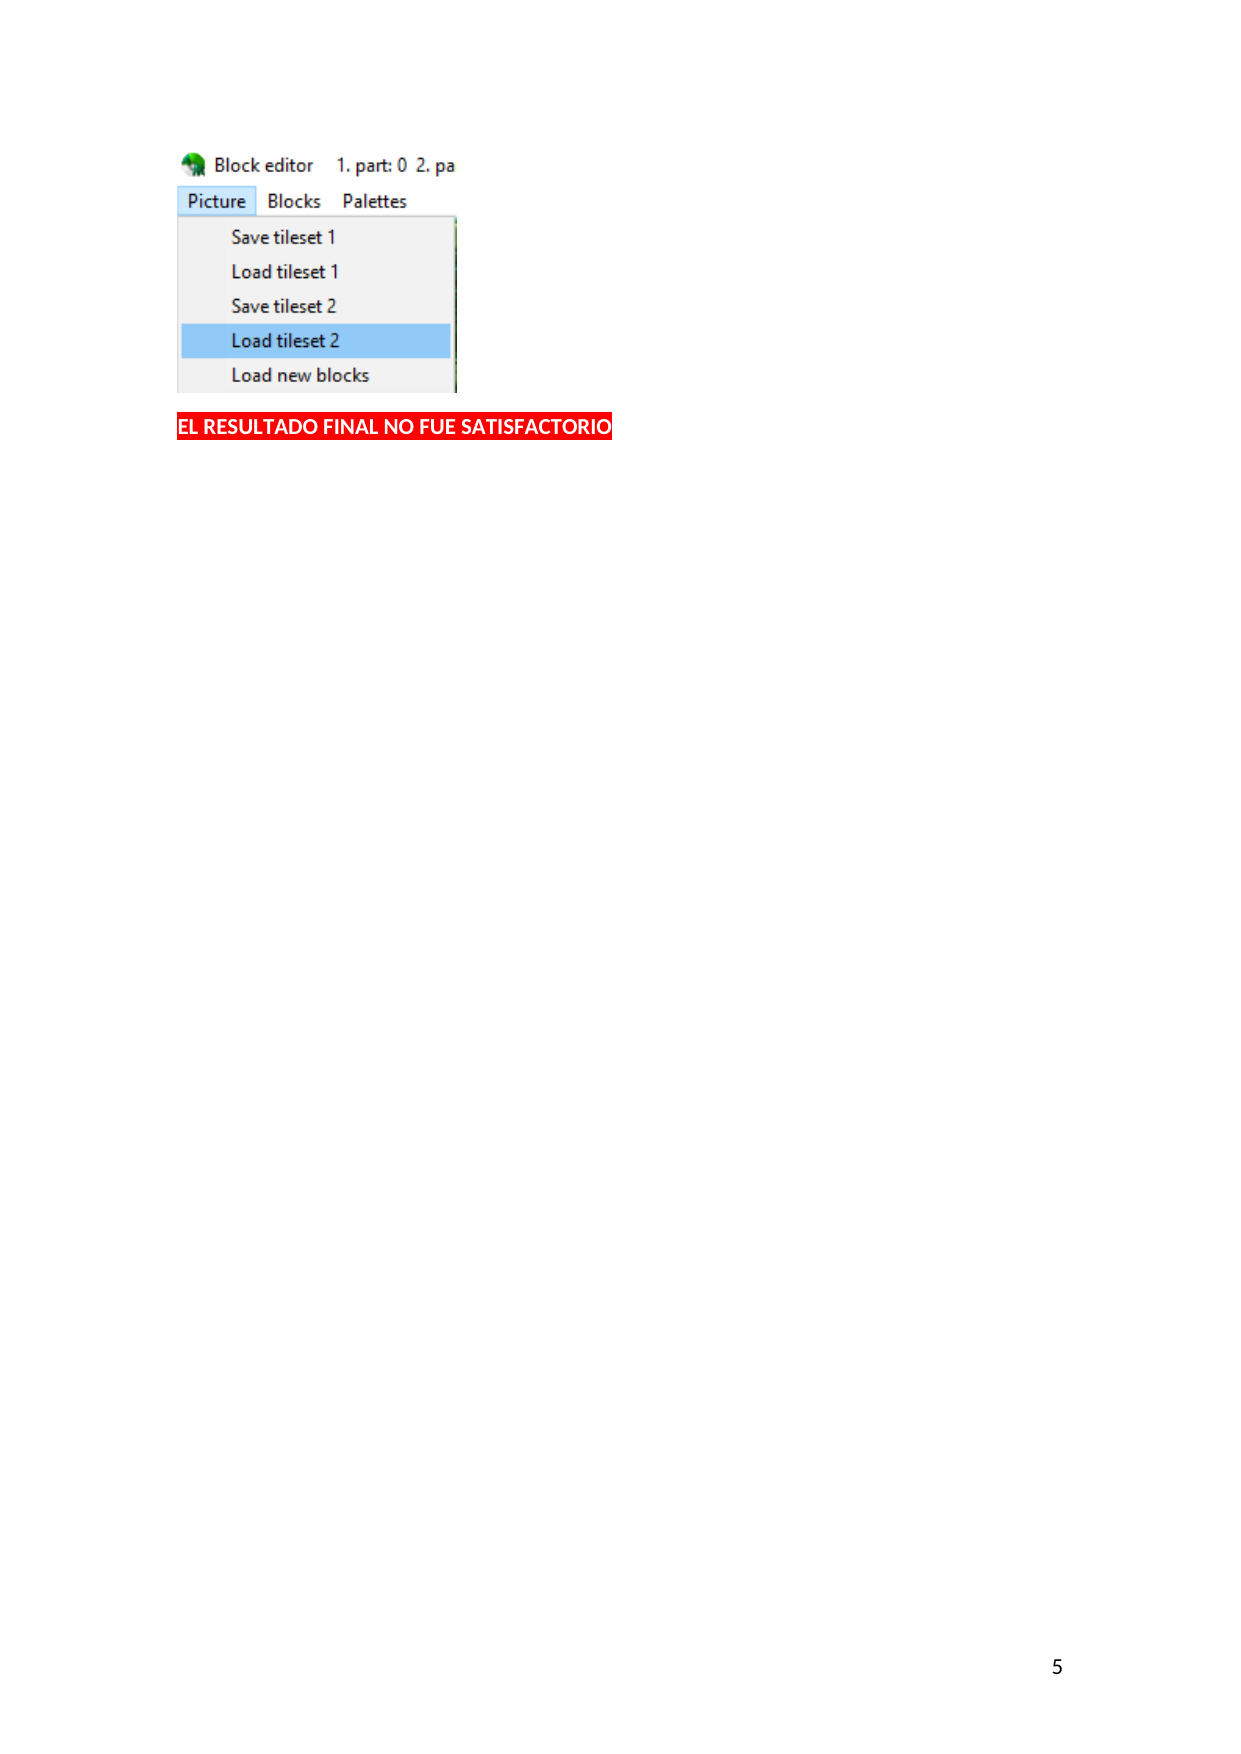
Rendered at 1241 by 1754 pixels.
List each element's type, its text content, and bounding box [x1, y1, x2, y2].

text EL RESULTADO FINAL NO FUE SATISFACTORIO [177, 412, 1063, 440]
picture [177, 147, 457, 393]
